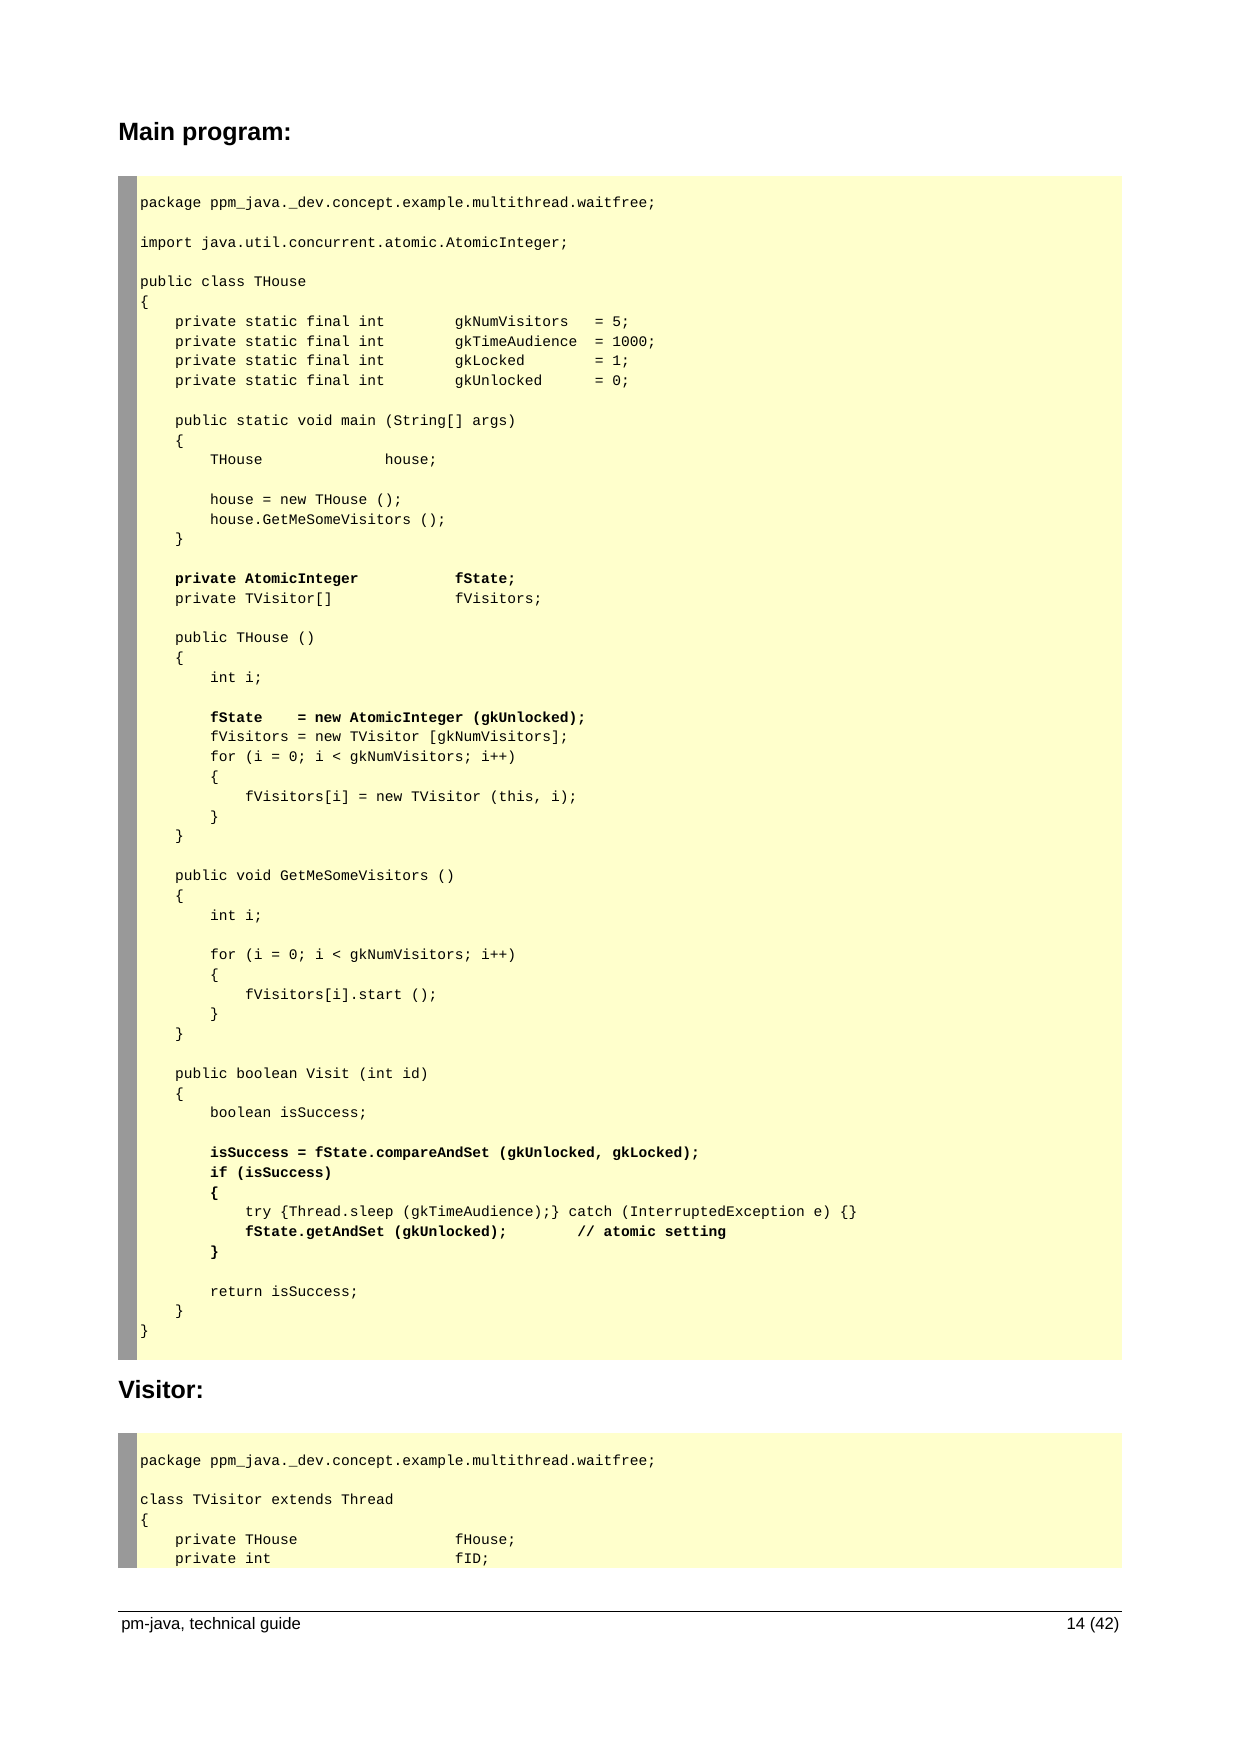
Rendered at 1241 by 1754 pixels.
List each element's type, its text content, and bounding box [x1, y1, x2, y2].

list { [137, 651, 1122, 667]
list public THouse () [137, 631, 1122, 647]
list { [137, 294, 1122, 311]
list int i; [137, 908, 1122, 924]
list } [137, 809, 1122, 825]
list { [137, 967, 1122, 984]
list boolean isSuccess; [137, 1106, 1122, 1122]
list } [137, 532, 1122, 548]
list private int fID; [137, 1552, 1122, 1568]
list { [137, 769, 1122, 786]
list class TVisitor extends Thread [137, 1492, 1122, 1509]
list { [137, 1086, 1122, 1102]
list private static final int gkNumVisitors = 5; [137, 314, 1122, 331]
list fVisitors = new TVisitor [gkNumVisitors]; [137, 730, 1122, 746]
list import java.util.concurrent.atomic.AtomicInteger; [137, 235, 1122, 251]
list return isSuccess; [137, 1284, 1122, 1300]
list public class THouse [137, 274, 1122, 291]
list isSuccess = fState.compareAndSet (gkUnlocked, gkLocked); [137, 1145, 1122, 1162]
list int i; [137, 670, 1122, 687]
list try {Thread.sleep (gkTimeAudience);} catch (InterruptedException e) {} [137, 1205, 1122, 1221]
list } [137, 1304, 1122, 1320]
list if (isSuccess) [137, 1165, 1122, 1182]
list house.GetMeSomeVisitors (); [137, 512, 1122, 528]
list } [137, 829, 1122, 845]
list public static void main (String[] args) [137, 413, 1122, 429]
list private static final int gkTimeAudience = 1000; [137, 334, 1122, 350]
list { [137, 433, 1122, 449]
list private static final int gkUnlocked = 0; [137, 373, 1122, 390]
list private AtomicInteger fState; [137, 571, 1122, 588]
list } [137, 1244, 1122, 1261]
list private THouse fHouse; [137, 1532, 1122, 1548]
text Visitor: [118, 1376, 1122, 1403]
list { [137, 888, 1122, 904]
list house = new THouse (); [137, 492, 1122, 509]
list fState = new AtomicInteger (gkUnlocked); [137, 710, 1122, 726]
list { [137, 1185, 1122, 1201]
list } [137, 1323, 1122, 1340]
list } [137, 1027, 1122, 1043]
text Main program: [118, 118, 1122, 146]
list } [137, 1007, 1122, 1023]
list fVisitors[i] = new TVisitor (this, i); [137, 789, 1122, 806]
list THouse house; [137, 453, 1122, 469]
list private TVisitor[] fVisitors; [137, 591, 1122, 608]
list fVisitors[i].start (); [137, 987, 1122, 1003]
list { [137, 1512, 1122, 1529]
list for (i = 0; i < gkNumVisitors; i++) [137, 947, 1122, 964]
list private static final int gkLocked = 1; [137, 354, 1122, 370]
list package ppm_java._dev.concept.example.multithread.waitfree; [137, 1453, 1122, 1469]
list fState.getAndSet (gkUnlocked); // atomic setting [137, 1224, 1122, 1241]
list for (i = 0; i < gkNumVisitors; i++) [137, 749, 1122, 766]
list package ppm_java._dev.concept.example.multithread.waitfree; [137, 195, 1122, 212]
list public boolean Visit (int id) [137, 1066, 1122, 1083]
list public void GetMeSomeVisitors () [137, 868, 1122, 885]
